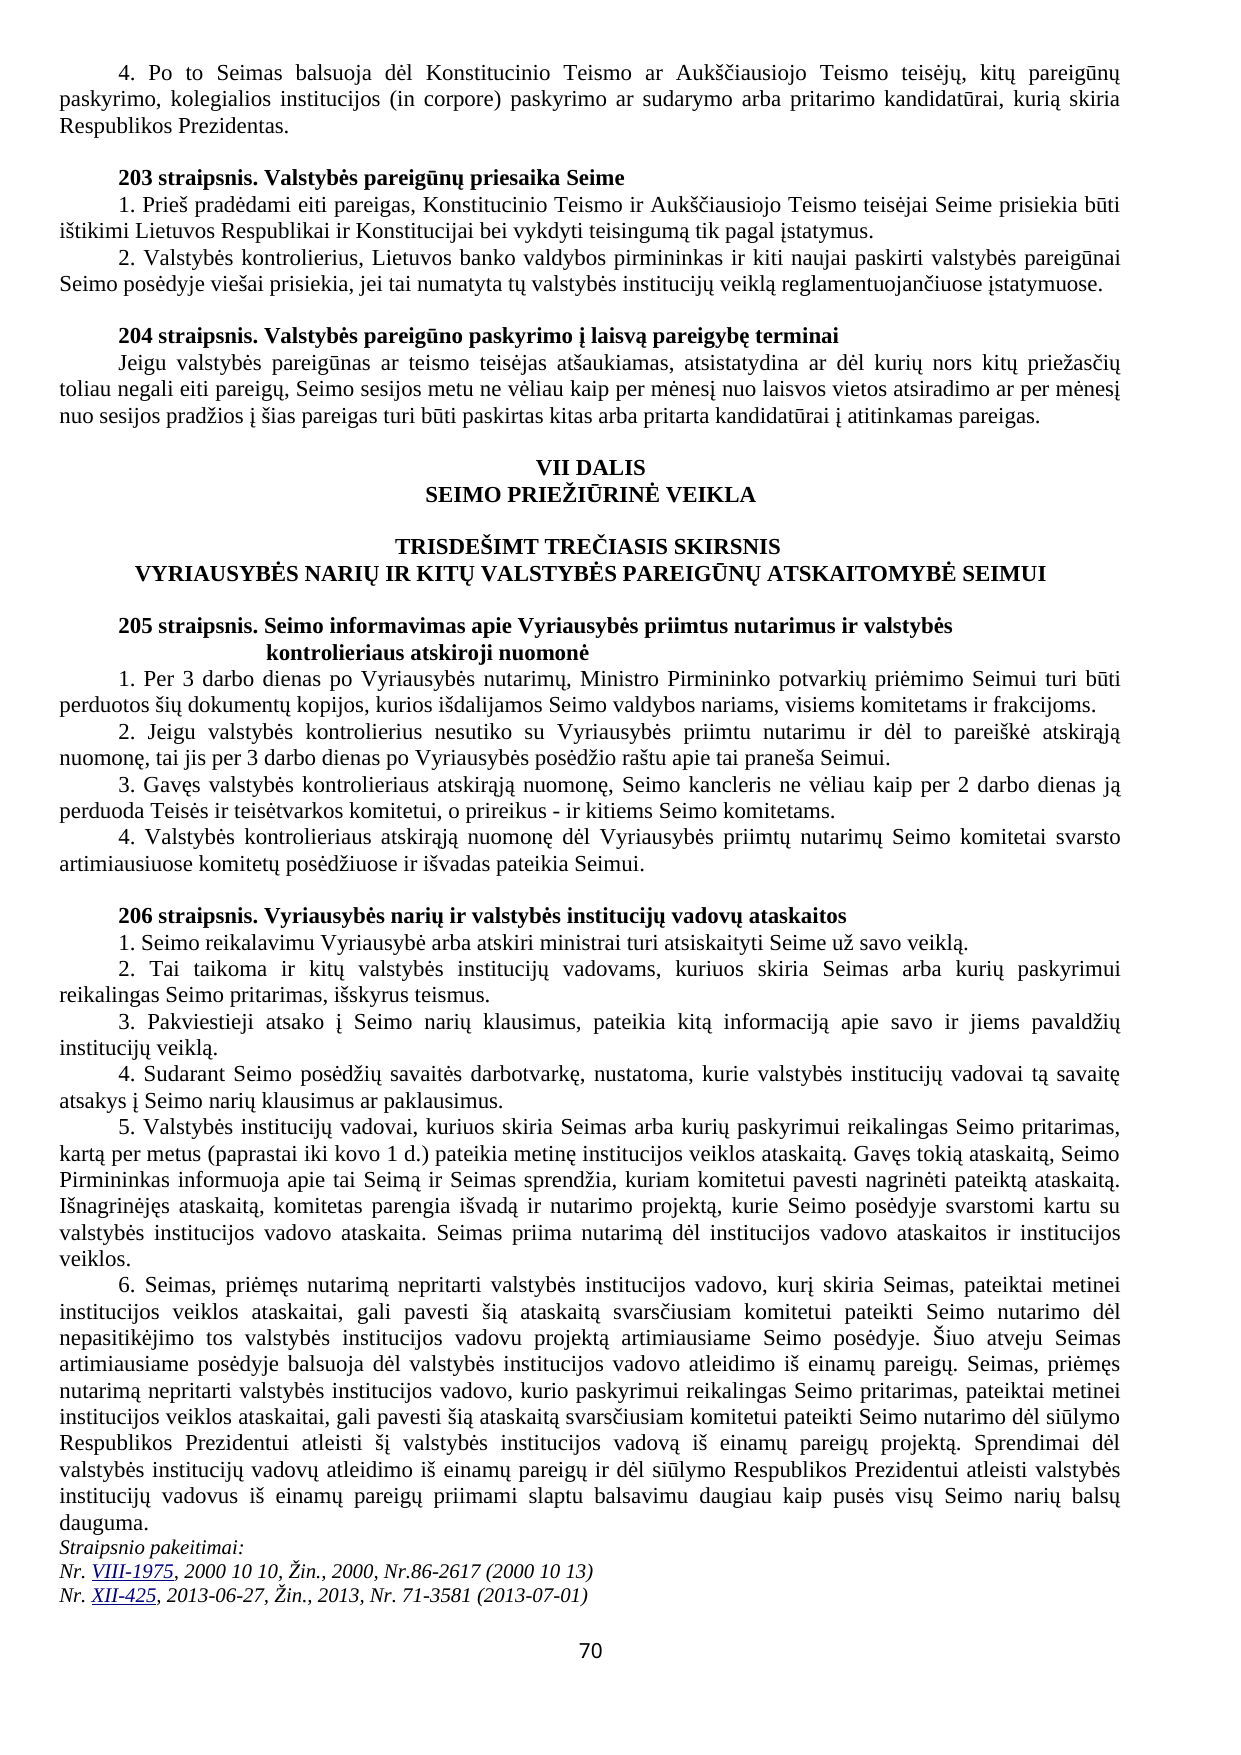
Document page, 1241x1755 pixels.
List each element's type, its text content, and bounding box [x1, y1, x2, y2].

text 4. Valstybės kontrolieriaus atskirąją nuomonę dėl Vyriausybės priimtų nutarimų Seimo komitetai svarsto artimiausiuose komitetų posėdžiuose ir išvadas pateikia Seimui. [59, 823, 1122, 876]
text Nr. VIII-1975, 2000 10 10, Žin., 2000, Nr.86-2617 (2000 10 13) [59, 1559, 1122, 1583]
text SEIMO PRIEŽIŪRINĖ VEIKLA [59, 481, 1122, 507]
text 4. Po to Seimas balsuoja dėl Konstitucinio Teismo ar Aukščiausiojo Teismo teisėjų, kitų pareigūnų paskyrimo, kolegialios institucijos (in corpore) paskyrimo ar sudarymo arba pritarimo kandidatūrai, kurią skiria Respublikos Prezidentas. [59, 59, 1122, 138]
text TRISDEŠIMT TREČIASIS SKIRSNIS [59, 533, 1122, 560]
text VII DALIS [59, 454, 1122, 481]
text 2. Valstybės kontrolierius, Lietuvos banko valdybos pirmininkas ir kiti naujai paskirti valstybės pareigūnai Seimo posėdyje viešai prisiekia, jei tai numatyta tų valstybės institucijų veiklą reglamentuojančiuose įstatymuose. [59, 243, 1122, 296]
text 203 straipsnis. Valstybės pareigūnų priesaika Seime [59, 164, 1122, 191]
text 205 straipsnis. Seimo informavimas apie Vyriausybės priimtus nutarimus ir valstybės [118, 612, 1122, 639]
text kontrolieriaus atskiroji nuomonė [266, 639, 1122, 665]
text 1. Per 3 darbo dienas po Vyriausybės nutarimų, Ministro Pirmininko potvarkių priėmimo Seimui turi būti perduotos šių dokumentų kopijos, kurios išdalijamos Seimo valdybos nariams, visiems komitetams ir frakcijoms. [59, 665, 1122, 718]
text 1. Seimo reikalavimu Vyriausybė arba atskiri ministrai turi atsiskaityti Seime už savo veiklą. [59, 929, 1122, 955]
text 5. Valstybės institucijų vadovai, kuriuos skiria Seimas arba kurių paskyrimui reikalingas Seimo pritarimas, kartą per metus (paprastai iki kovo 1 d.) pateikia metinę institucijos veiklos ataskaitą. Gavęs tokią ataskaitą, Seimo Pirmininkas informuoja apie tai Seimą ir Seimas sprendžia, kuriam komitetui pavesti nagrinėti pateiktą ataskaitą. Išnagrinėjęs ataskaitą, komitetas parengia išvadą ir nutarimo projektą, kurie Seimo posėdyje svarstomi kartu su valstybės institucijos vadovo ataskaita. Seimas priima nutarimą dėl institucijos vadovo ataskaitos ir institucijos veiklos. [59, 1113, 1122, 1271]
text 6. Seimas, priėmęs nutarimą nepritarti valstybės institucijos vadovo, kurį skiria Seimas, pateiktai metinei institucijos veiklos ataskaitai, gali pavesti šią ataskaitą svarsčiusiam komitetui pateikti Seimo nutarimo dėl nepasitikėjimo tos valstybės institucijos vadovu projektą artimiausiame Seimo posėdyje. Šiuo atveju Seimas artimiausiame posėdyje balsuoja dėl valstybės institucijos vadovo atleidimo iš einamų pareigų. Seimas, priėmęs nutarimą nepritarti valstybės institucijos vadovo, kurio paskyrimui reikalingas Seimo pritarimas, pateiktai metinei institucijos veiklos ataskaitai, gali pavesti šią ataskaitą svarsčiusiam komitetui pateikti Seimo nutarimo dėl siūlymo Respublikos Prezidentui atleisti šį valstybės institucijos vadovą iš einamų pareigų projektą. Sprendimai dėl valstybės institucijų vadovų atleidimo iš einamų pareigų ir dėl siūlymo Respublikos Prezidentui atleisti valstybės institucijų vadovus iš einamų pareigų priimami slaptu balsavimu daugiau kaip pusės visų Seimo narių balsų dauguma. [59, 1271, 1122, 1535]
text 3. Pakviestieji atsako į Seimo narių klausimus, pateikia kitą informaciją apie savo ir jiems pavaldžių institucijų veiklą. [59, 1008, 1122, 1061]
text 3. Gavęs valstybės kontrolieriaus atskirąją nuomonę, Seimo kancleris ne vėliau kaip per 2 darbo dienas ją perduoda Teisės ir teisėtvarkos komitetui, o prireikus - ir kitiems Seimo komitetams. [59, 771, 1122, 823]
text 204 straipsnis. Valstybės pareigūno paskyrimo į laisvą pareigybę terminai [59, 323, 1122, 349]
text 1. Prieš pradėdami eiti pareigas, Konstitucinio Teismo ir Aukščiausiojo Teismo teisėjai Seime prisiekia būti ištikimi Lietuvos Respublikai ir Konstitucijai bei vykdyti teisingumą tik pagal įstatymus. [59, 191, 1122, 243]
text Straipsnio pakeitimai: [59, 1535, 1122, 1559]
text 2. Jeigu valstybės kontrolierius nesutiko su Vyriausybės priimtu nutarimu ir dėl to pareiškė atskirąją nuomonę, tai jis per 3 darbo dienas po Vyriausybės posėdžio raštu apie tai praneša Seimui. [59, 718, 1122, 771]
text Nr. XII-425, 2013-06-27, Žin., 2013, Nr. 71-3581 (2013-07-01) [59, 1583, 1122, 1607]
text 206 straipsnis. Vyriausybės narių ir valstybės institucijų vadovų ataskaitos [59, 902, 1122, 929]
text 4. Sudarant Seimo posėdžių savaitės darbotvarkę, nustatoma, kurie valstybės institucijų vadovai tą savaitę atsakys į Seimo narių klausimus ar paklausimus. [59, 1061, 1122, 1113]
text 2. Tai taikoma ir kitų valstybės institucijų vadovams, kuriuos skiria Seimas arba kurių paskyrimui reikalingas Seimo pritarimas, išskyrus teismus. [59, 955, 1122, 1008]
text VYRIAUSYBĖS NARIŲ IR KITŲ VALSTYBĖS PAREIGŪNŲ ATSKAITOMYBĖ SEIMUI [59, 560, 1122, 586]
text Jeigu valstybės pareigūnas ar teismo teisėjas atšaukiamas, atsistatydina ar dėl kurių nors kitų priežasčių toliau negali eiti pareigų, Seimo sesijos metu ne vėliau kaip per mėnesį nuo laisvos vietos atsiradimo ar per mėnesį nuo sesijos pradžios į šias pareigas turi būti paskirtas kitas arba pritarta kandidatūrai į atitinkamas pareigas. [59, 349, 1122, 428]
